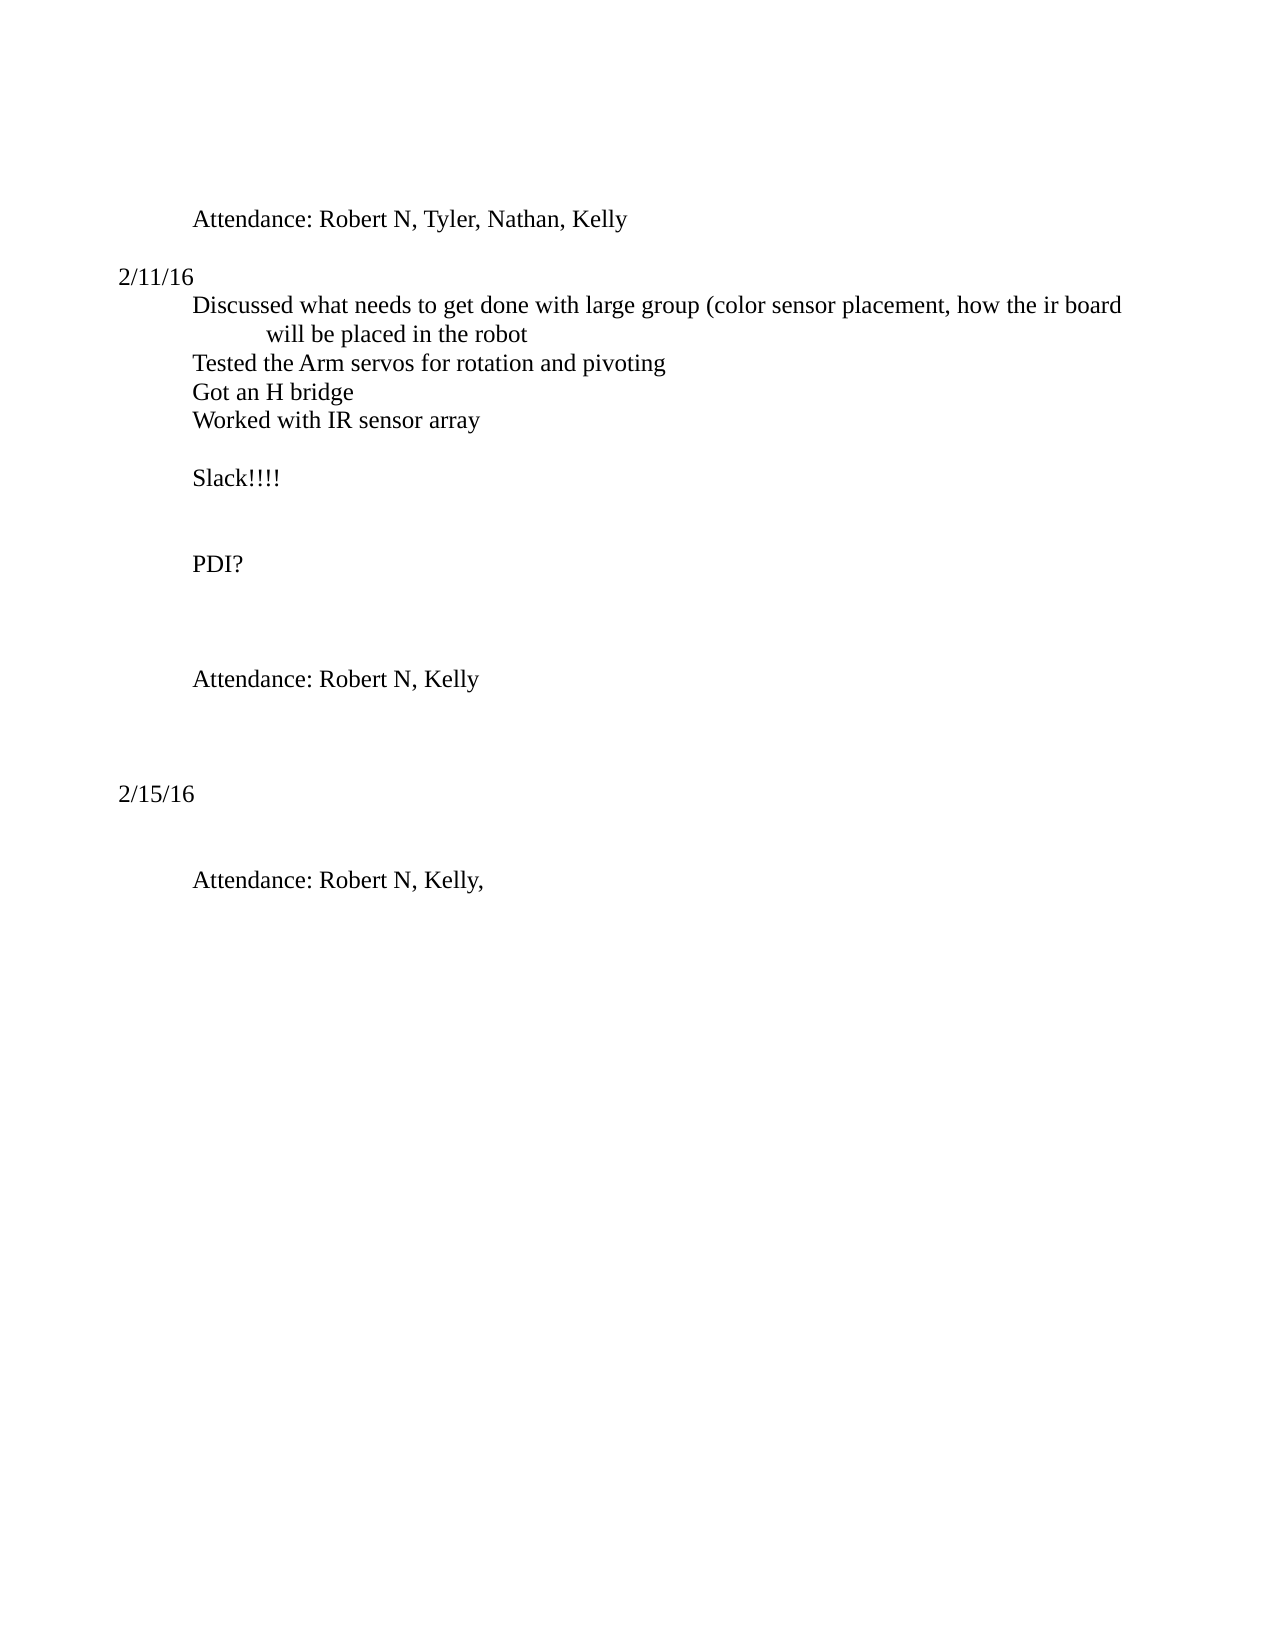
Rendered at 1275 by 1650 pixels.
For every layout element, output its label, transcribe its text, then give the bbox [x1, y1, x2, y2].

text PDI? [118, 549, 1157, 578]
text Attendance: Robert N, Kelly, [118, 866, 1157, 894]
text Tested the Arm servos for rotation and pivoting [118, 348, 1157, 377]
text Attendance: Robert N, Tyler, Nathan, Kelly [118, 204, 1157, 233]
text Attendance: Robert N, Kelly [118, 664, 1157, 693]
text Discussed what needs to get done with large group (color sensor placement, how the ir board will be placed in the robot [118, 291, 1157, 348]
text 2/15/16 [118, 779, 1157, 808]
text Got an H bridge [118, 377, 1157, 406]
text 2/11/16 [118, 262, 1157, 291]
text Slack!!!! [118, 463, 1157, 492]
text Worked with IR sensor array [118, 406, 1157, 434]
